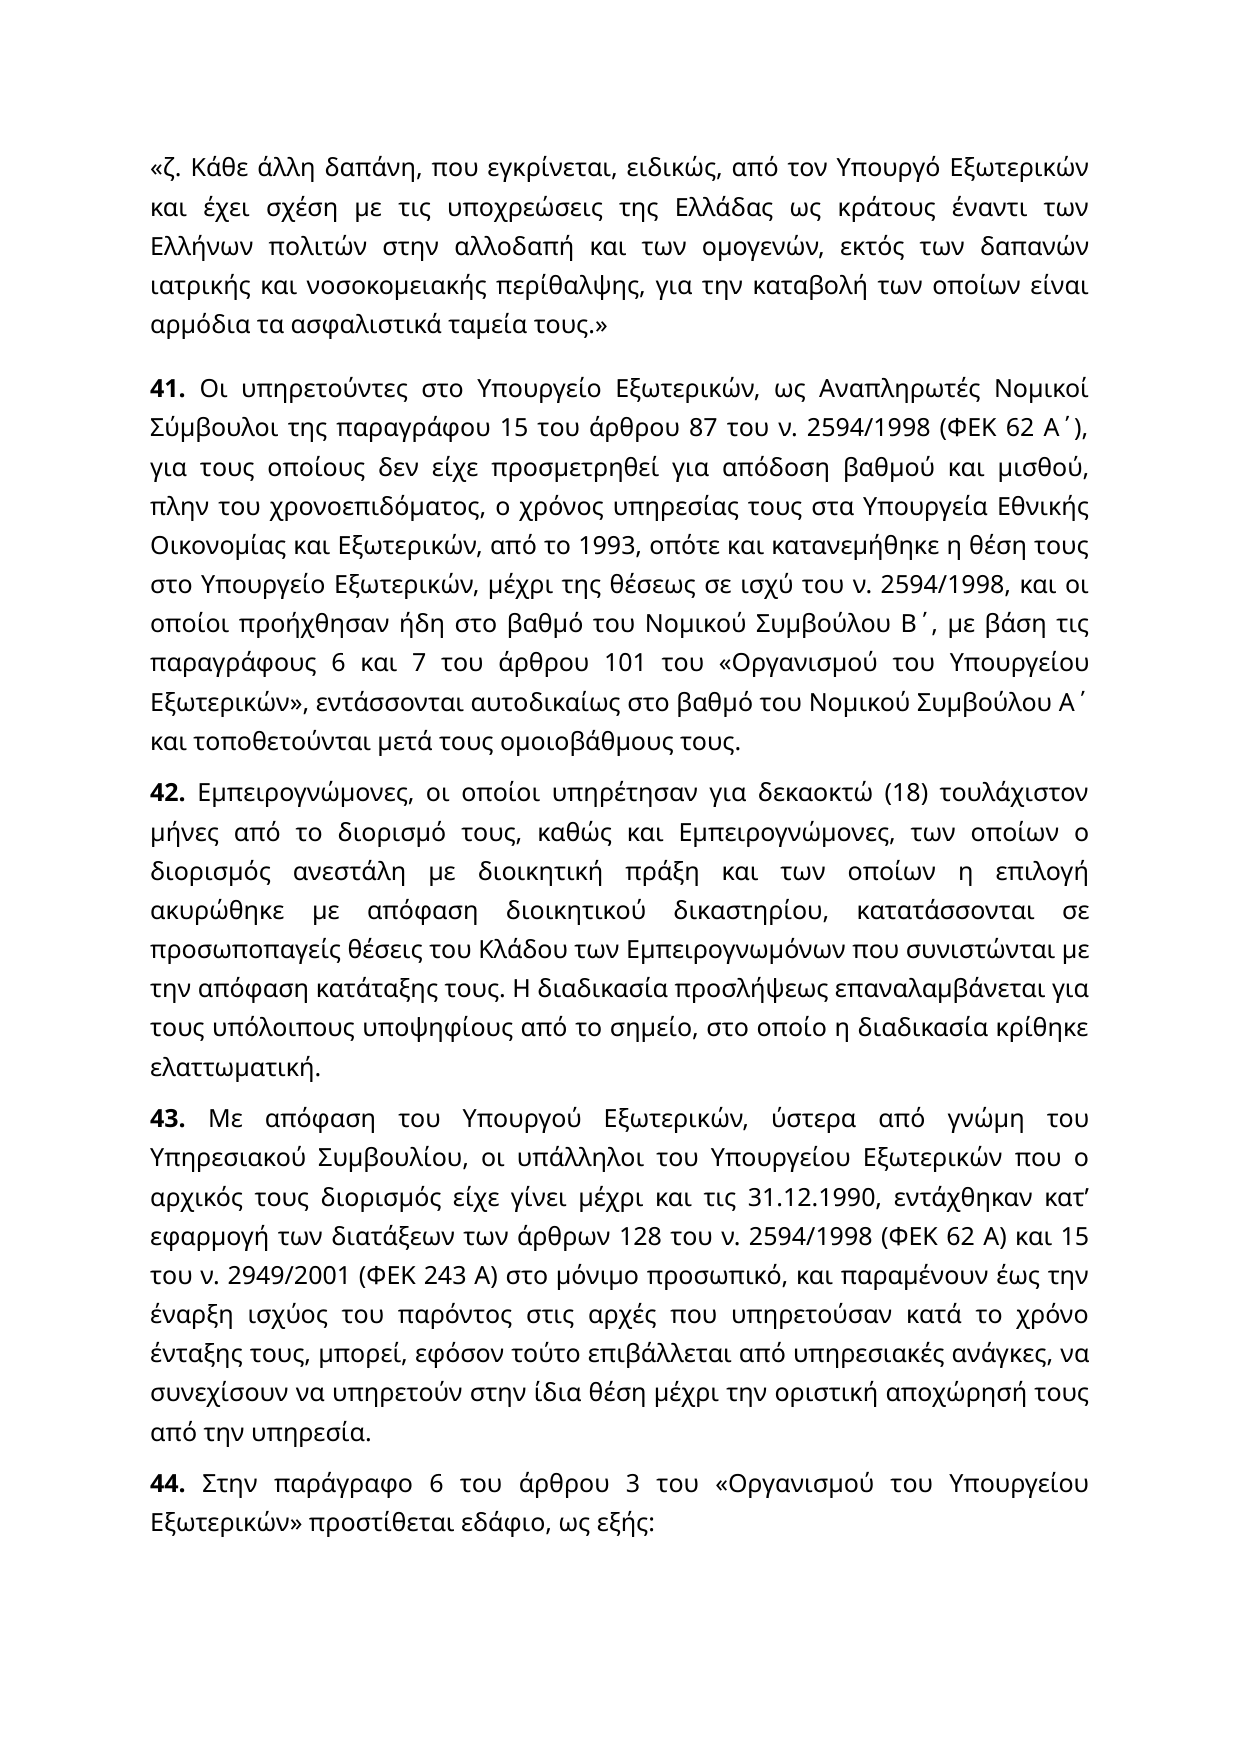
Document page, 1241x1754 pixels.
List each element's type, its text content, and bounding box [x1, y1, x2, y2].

text «ζ. Κάθε άλλη δαπάνη, που εγκρίνεται, ειδικώς, από τον Υπουργό Εξωτερικών και έχει σχέση με τις υποχρεώσεις της Ελλάδας ως κράτους έναντι των Ελλήνων πολιτών στην αλλοδαπή και των ομογενών, εκτός των δαπανών ιατρικής και νοσοκομειακής περίθαλψης, για την καταβολή των οποίων είναι αρμόδια τα ασφαλιστικά ταμεία τους.» [150, 150, 1090, 341]
text 43. Με απόφαση του Υπουργού Εξωτερικών, ύστερα από γνώμη του Υπηρεσιακού Συμβουλίου, οι υπάλληλοι του Υπουργείου Εξωτερικών που ο αρχικός τους διορισμός είχε γίνει μέχρι και τις 31.12.1990, εντάχθηκαν κατ’ εφαρμογή των διατάξεων των άρθρων 128 του ν. 2594/1998 (ΦΕΚ 62 Α) και 15 του ν. 2949/2001 (ΦΕΚ 243 Α) στο μόνιμο προσωπικό, και παραμένουν έως την έναρξη ισχύος του παρόντος στις αρχές που υπηρετούσαν κατά το χρόνο ένταξης τους, μπορεί, εφόσον τούτο επιβάλλεται από υπηρεσιακές ανάγκες, να συνεχίσουν να υπηρετούν στην ίδια θέση μέχρι την οριστική αποχώρησή τους από την υπηρεσία. [150, 1101, 1090, 1448]
text 42. Εμπειρογνώμονες, οι οποίοι υπηρέτησαν για δεκαοκτώ (18) τουλάχιστον μήνες από το διορισμό τους, καθώς και Εμπειρογνώμονες, των οποίων ο διορισμός ανεστάλη με διοικητική πράξη και των οποίων η επιλογή ακυρώθηκε με απόφαση διοικητικού δικαστηρίου, κατατάσσονται σε προσωποπαγείς θέσεις του Κλάδου των Εμπειρογνωμόνων που συνιστώνται με την απόφαση κατάταξης τους. Η διαδικασία προσλήψεως επαναλαμβάνεται για τους υπόλοιπους υποψηφίους από το σημείο, στο οποίο η διαδικασία κρίθηκε ελαττωματική. [150, 775, 1090, 1083]
text 44. Στην παράγραφο 6 του άρθρου 3 του «Οργανισμού του Υπουργείου Εξωτερικών» προστίθεται εδάφιο, ως εξής: [150, 1466, 1090, 1539]
text 41. Οι υπηρετούντες στο Υπουργείο Εξωτερικών, ως Αναπληρωτές Νομικοί Σύμβουλοι της παραγράφου 15 του άρθρου 87 του ν. 2594/1998 (ΦΕΚ 62 Α΄), για τους οποίους δεν είχε προσμετρηθεί για απόδοση βαθμού και μισθού, πλην του χρονοεπιδόματος, ο χρόνος υπηρεσίας τους στα Υπουργεία Εθνικής Οικονομίας και Εξωτερικών, από το 1993, οπότε και κατανεμήθηκε η θέση τους στο Υπουργείο Εξωτερικών, μέχρι της θέσεως σε ισχύ του ν. 2594/1998, και οι οποίοι προήχθησαν ήδη στο βαθμό του Νομικού Συμβούλου Β΄, με βάση τις παραγράφους 6 και 7 του άρθρου 101 του «Οργανισμού του Υπουργείου Εξωτερικών», εντάσσονται αυτοδικαίως στο βαθμό του Νομικού Συμβούλου Α΄ και τοποθετούνται μετά τους ομοιοβάθμους τους. [150, 371, 1090, 757]
